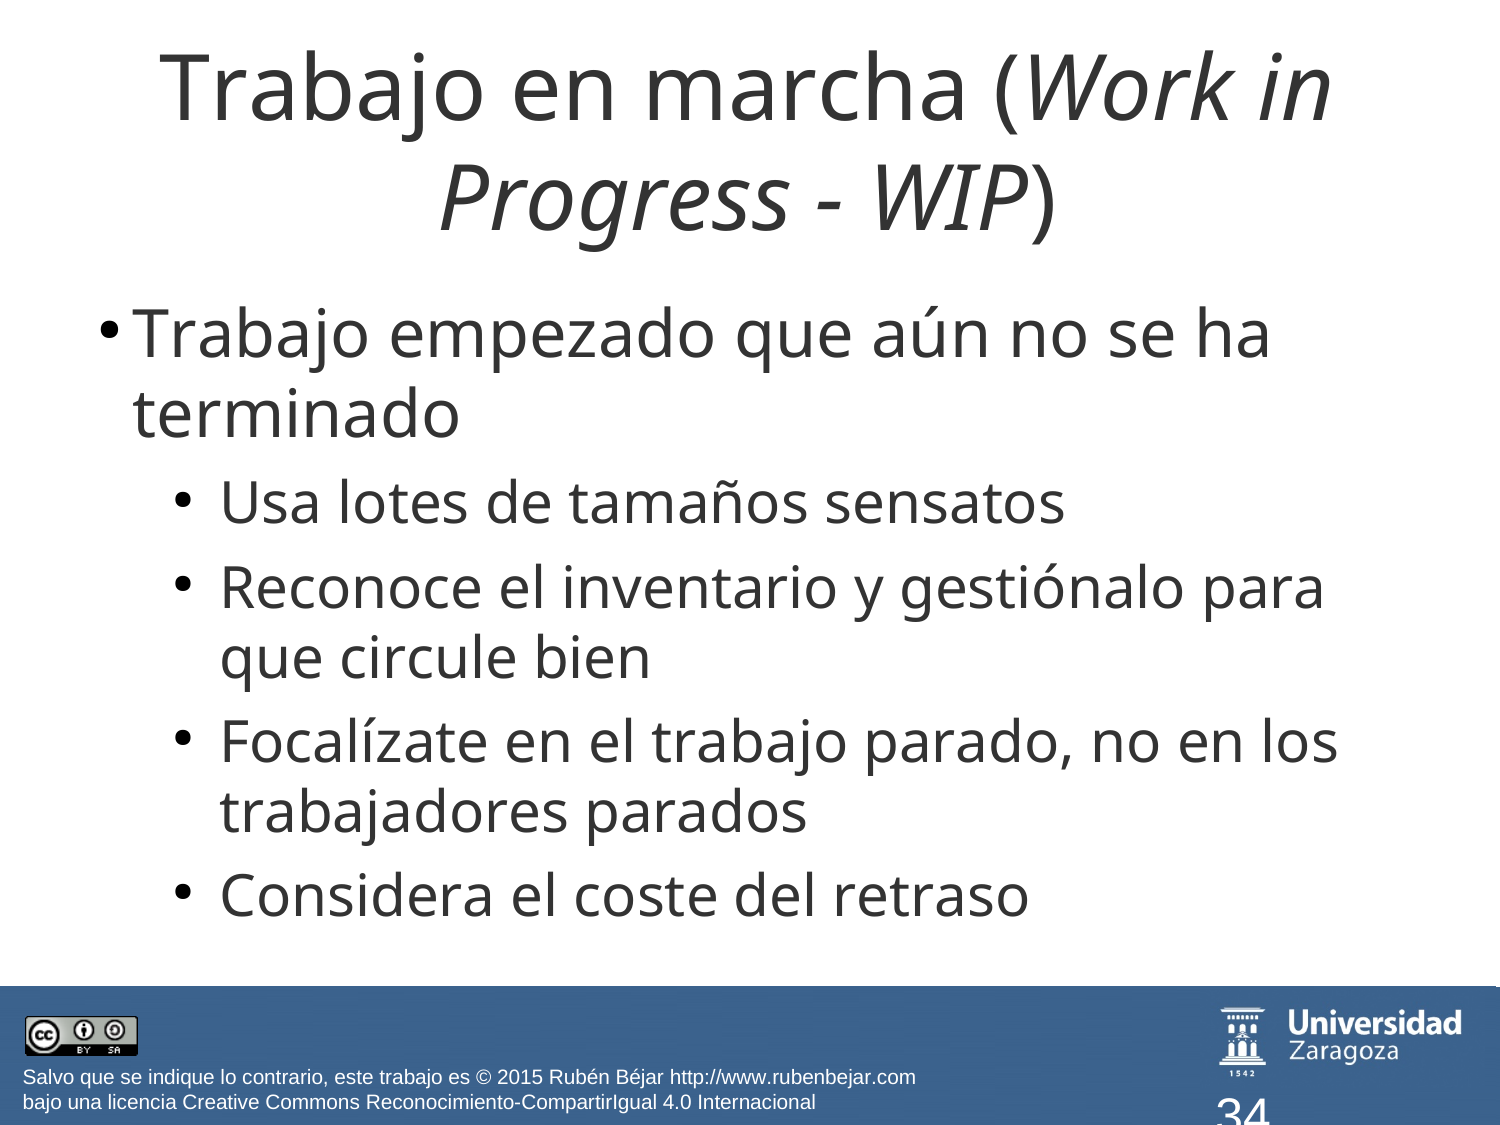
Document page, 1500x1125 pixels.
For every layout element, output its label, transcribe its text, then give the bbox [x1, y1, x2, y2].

picture [1248, 1105, 1260, 1122]
picture [0, 986, 1500, 1125]
title Trabajo en marcha (Work in Progress - WIP) [74, 21, 1420, 257]
list Trabajo empezado que aún no se ha terminado Usa lotes de tamaños sensatos Reconoce el inventario y gestiónalo para que circule bien Focalízate en el trabajo parado, no en los trabajadores parados Considera el coste del retraso [82, 283, 1418, 957]
